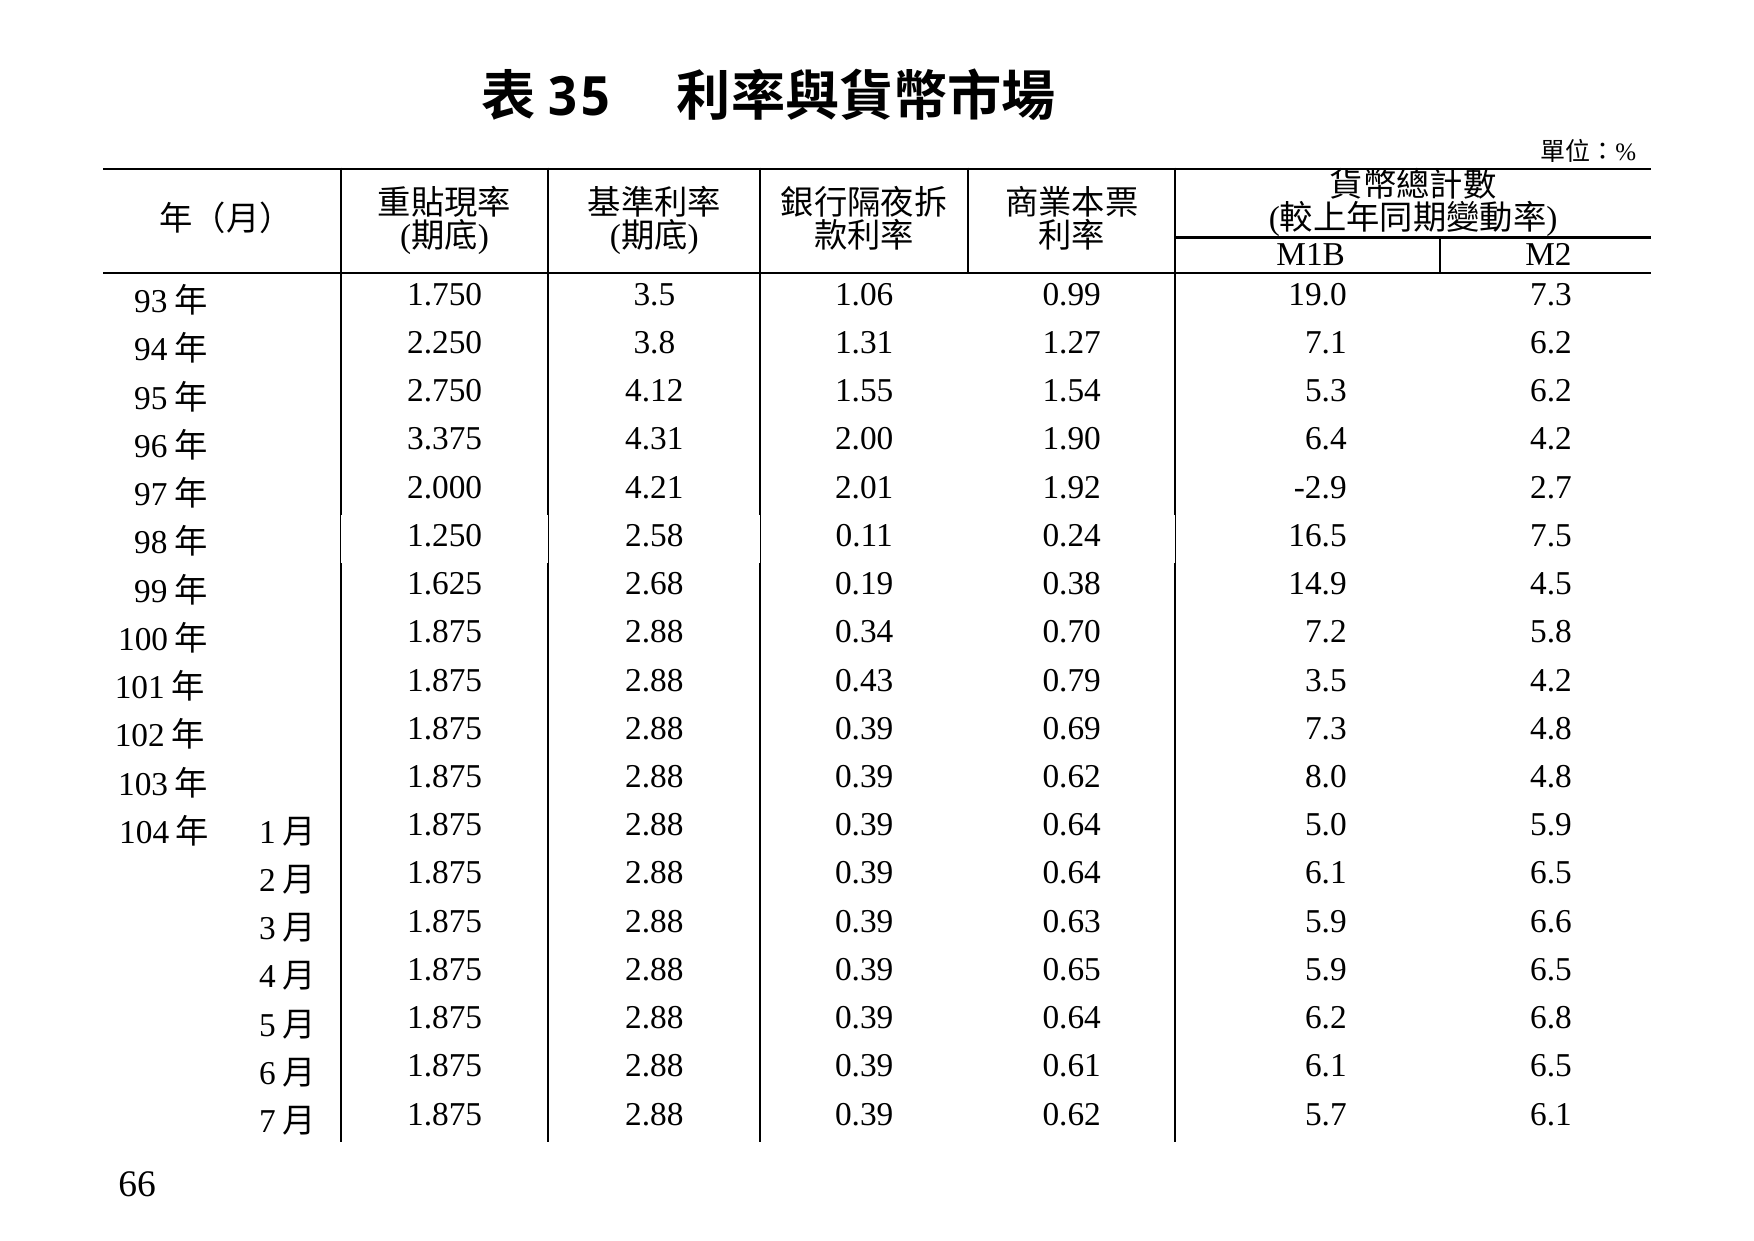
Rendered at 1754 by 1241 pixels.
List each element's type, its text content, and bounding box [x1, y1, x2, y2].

table_cell 0.79 [968, 660, 1174, 708]
table_cell 1.875 [342, 1094, 547, 1142]
table_cell 0.39 [761, 805, 968, 853]
table_cell 6.5 [1440, 853, 1651, 901]
table_cell 2.250 [342, 322, 547, 370]
table_cell 7.5 [1440, 515, 1651, 563]
table_cell 5.9 [1176, 901, 1440, 949]
table_cell 1.250 [341, 515, 548, 563]
table_cell 2.88 [549, 853, 759, 901]
table_cell 1.750 [342, 274, 547, 322]
table_cell 7.3 [1440, 274, 1651, 322]
table_cell 4.2 [1440, 660, 1651, 708]
table_cell 5.3 [1176, 370, 1440, 419]
table_cell 2.88 [549, 949, 759, 997]
table_cell 14.9 [1176, 563, 1440, 612]
table_cell 103年 [103, 756, 340, 804]
table_cell 6.5 [1440, 1046, 1651, 1094]
table_cell 95年 [103, 370, 340, 419]
table_cell 7.3 [1176, 708, 1440, 756]
table_cell 5.9 [1440, 805, 1651, 853]
table_cell 0.38 [968, 563, 1174, 612]
table_cell 0.39 [761, 998, 968, 1046]
table_cell 2.88 [549, 708, 759, 756]
table_cell 6.1 [1176, 1046, 1440, 1094]
table_cell 4.2 [1440, 419, 1651, 467]
table_cell 2.88 [549, 998, 759, 1046]
table_cell 0.43 [761, 660, 968, 708]
table_cell 0.99 [968, 274, 1174, 322]
table_cell 2.88 [549, 901, 759, 949]
table_cell 1.875 [342, 756, 547, 804]
table_cell 0.63 [968, 901, 1174, 949]
table_cell 0.19 [761, 563, 968, 612]
table_cell 2.88 [549, 805, 759, 853]
table_cell 0.39 [761, 949, 968, 997]
table_cell 7.1 [1176, 322, 1440, 370]
table_cell M2 [1441, 239, 1651, 272]
table_cell 0.34 [761, 612, 968, 660]
table_cell 0.64 [968, 805, 1174, 853]
table_cell 3.5 [549, 274, 759, 322]
table_cell 3.5 [1176, 660, 1440, 708]
table_cell 5.0 [1176, 805, 1440, 853]
table_cell 1.27 [968, 322, 1174, 370]
table_cell 1.625 [342, 563, 547, 612]
table_header 銀行隔夜拆款利率 [761, 170, 967, 272]
table_cell 4月 [103, 949, 340, 997]
table_cell 1.875 [342, 660, 547, 708]
table_cell 0.64 [968, 853, 1174, 901]
table_cell 4.31 [549, 419, 759, 467]
table_cell 16.5 [1176, 515, 1440, 563]
table_cell 6.1 [1176, 853, 1440, 901]
table_cell 98年 [103, 515, 340, 563]
table_cell 5月 [103, 998, 340, 1046]
table_cell 2.68 [549, 563, 759, 612]
table_cell 2.88 [549, 660, 759, 708]
table_cell 7.2 [1176, 612, 1440, 660]
table_cell 2.88 [549, 756, 759, 804]
table_cell 6.2 [1440, 322, 1651, 370]
table_cell -2.9 [1176, 467, 1440, 515]
table_cell 6.4 [1176, 419, 1440, 467]
table_cell 1.875 [342, 949, 547, 997]
table_cell 2.01 [761, 467, 968, 515]
table_cell 1.55 [761, 370, 968, 419]
table_cell M1B [1176, 239, 1439, 272]
table_cell 0.39 [761, 708, 968, 756]
table_cell 6.2 [1440, 370, 1651, 419]
table_cell 3.375 [342, 419, 547, 467]
table_cell 0.24 [968, 515, 1175, 563]
table_cell 4.21 [549, 467, 759, 515]
table_cell 1.92 [968, 467, 1174, 515]
table_cell 6.2 [1176, 998, 1440, 1046]
table_cell 0.61 [968, 1046, 1174, 1094]
table_cell 3.8 [549, 322, 759, 370]
table_header 基準利率 (期底) [549, 170, 759, 272]
table_cell 1.875 [342, 805, 547, 853]
table_cell 5.8 [1440, 612, 1651, 660]
table_cell 0.69 [968, 708, 1174, 756]
table_cell 1.875 [342, 612, 547, 660]
table_cell 1.875 [342, 708, 547, 756]
subtitle 表35 利率與貨幣市場 [118, 53, 1636, 131]
table_cell 2.000 [342, 467, 547, 515]
table_cell 1.875 [342, 998, 547, 1046]
table_cell 1.54 [968, 370, 1174, 419]
table_cell 0.39 [761, 1046, 968, 1094]
table_cell 99年 [103, 563, 340, 612]
table_cell 1.875 [342, 1046, 547, 1094]
table_cell 1.31 [761, 322, 968, 370]
table_cell 0.39 [761, 756, 968, 804]
table_cell 5.9 [1176, 949, 1440, 997]
table_cell 0.11 [761, 515, 968, 563]
text 單位：% [118, 131, 1636, 168]
table_cell 0.65 [968, 949, 1174, 997]
table_cell 0.64 [968, 998, 1174, 1046]
table_header 重貼現率 (期底) [342, 170, 547, 272]
table_cell 2.58 [549, 515, 760, 563]
table_cell 2.00 [761, 419, 968, 467]
table_cell 100年 [103, 612, 340, 660]
table_cell 2月 [103, 853, 340, 901]
table_cell 6.8 [1440, 998, 1651, 1046]
table_cell 94年 [103, 322, 340, 370]
table_cell 2.750 [342, 370, 547, 419]
table_cell 6月 [103, 1046, 340, 1094]
table_cell 0.70 [968, 612, 1174, 660]
table_cell 2.88 [549, 1046, 759, 1094]
table_cell 104年 1月 [103, 805, 340, 853]
table_header 商業本票 利率 [969, 170, 1174, 272]
table_cell 6.1 [1440, 1094, 1651, 1142]
table_cell 0.39 [761, 901, 968, 949]
table_cell 6.6 [1440, 901, 1651, 949]
table_cell 1.875 [342, 901, 547, 949]
table_cell 0.39 [761, 853, 968, 901]
table_cell 2.88 [549, 1094, 759, 1142]
table_cell 3月 [103, 901, 340, 949]
table_cell 4.5 [1440, 563, 1651, 612]
table_cell 2.88 [549, 612, 759, 660]
table_cell 96年 [103, 419, 340, 467]
table_cell 6.5 [1440, 949, 1651, 997]
table_cell 7月 [103, 1094, 340, 1142]
table_cell 4.12 [549, 370, 759, 419]
table_cell 0.62 [968, 1094, 1174, 1142]
table_cell 93年 [103, 274, 340, 322]
table_header 貨幣總計數 (較上年同期變動率) [1176, 170, 1651, 236]
table_cell 4.8 [1440, 756, 1651, 804]
table_cell 97年 [103, 467, 340, 515]
table_header 年（月） [103, 170, 340, 272]
table_cell 102年 [103, 708, 340, 756]
table_cell 0.39 [761, 1094, 968, 1142]
table_cell 1.875 [342, 853, 547, 901]
table_cell 2.7 [1440, 467, 1651, 515]
table_cell 8.0 [1176, 756, 1440, 804]
table_cell 1.90 [968, 419, 1174, 467]
table_cell 19.0 [1176, 274, 1440, 322]
table_cell 101年 [103, 660, 340, 708]
table_cell 1.06 [761, 274, 968, 322]
table_cell 4.8 [1440, 708, 1651, 756]
table_cell 5.7 [1176, 1094, 1440, 1142]
table_cell 0.62 [968, 756, 1174, 804]
